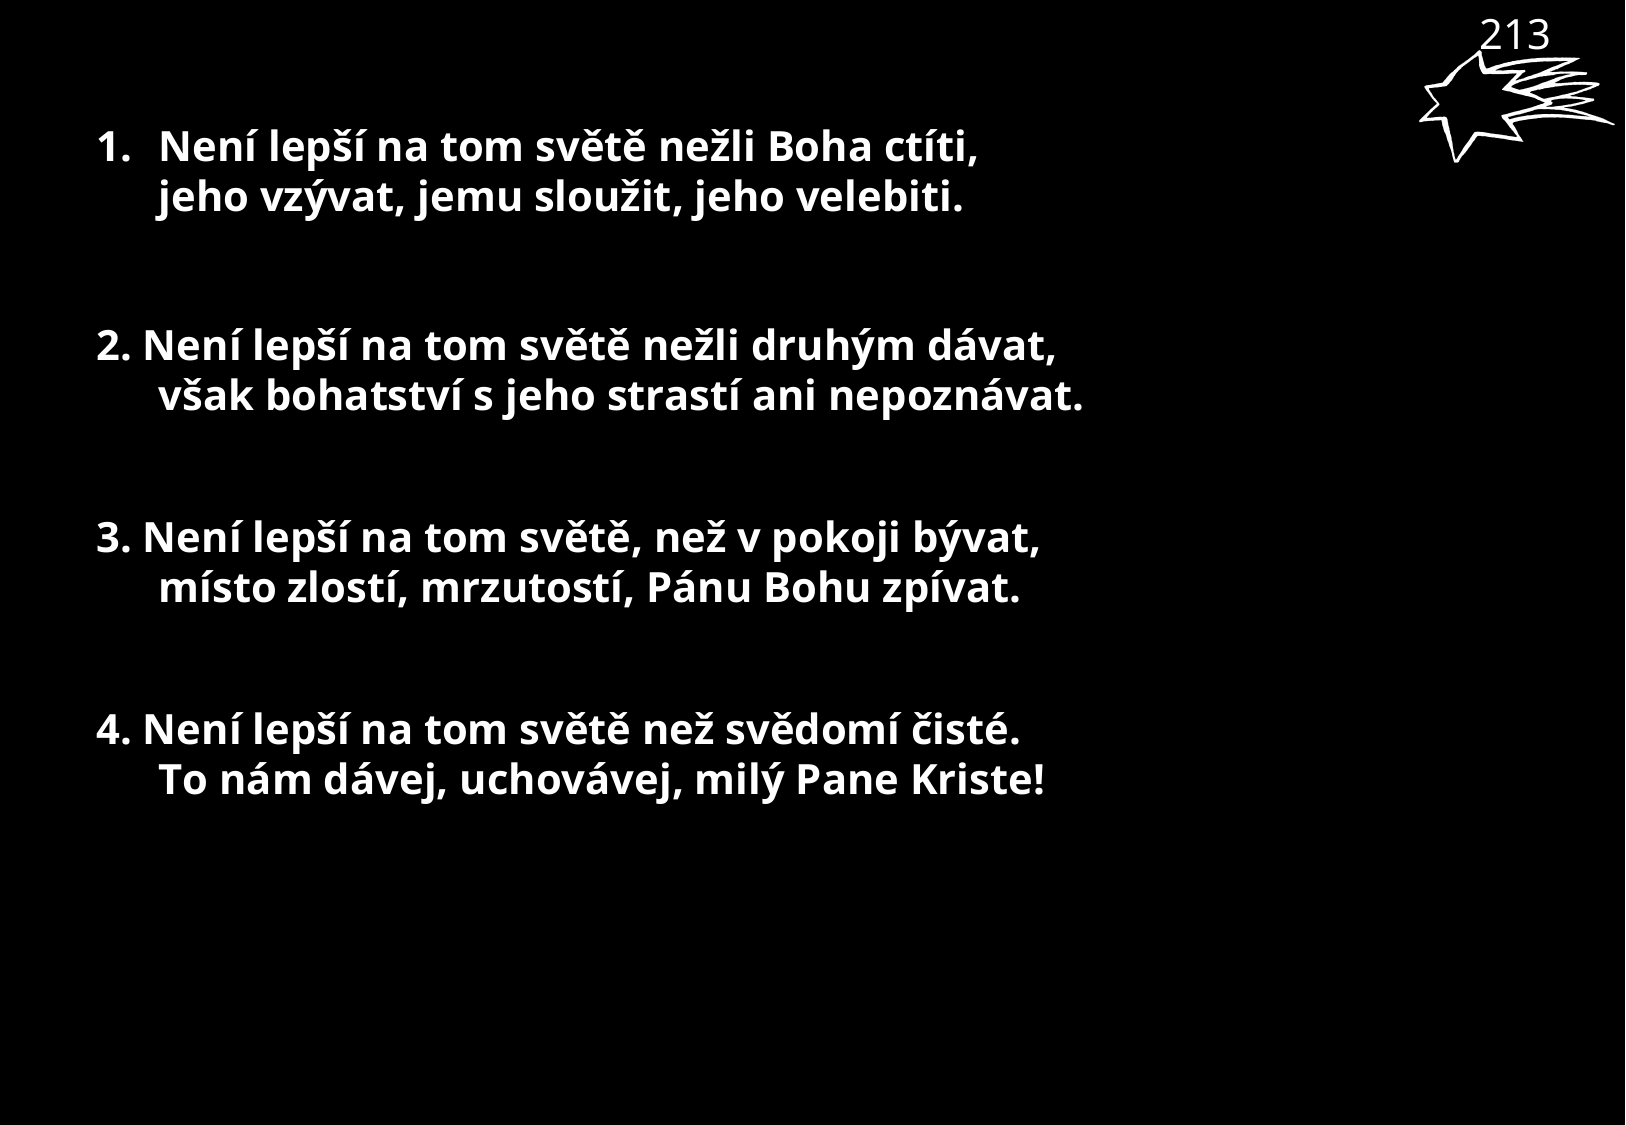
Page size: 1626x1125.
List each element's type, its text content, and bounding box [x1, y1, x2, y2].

list Není lepší na tom světě nežli Boha ctíti, jeho vzývat, jemu sloužit, jeho velebiti. 2. Není lepší na tom světě nežli druhým dávat, však bohatství s jeho strastí ani nepoznávat. 3. Není lepší na tom světě, než v pokoji bývat, místo zlostí, mrzutostí, Pánu Bohu zpívat. 4. Není lepší na tom světě než svědomí čisté. To nám dávej, uchovávej, milý Pane Kriste! [81, 112, 1544, 1101]
text_box 213 [1405, 0, 1626, 66]
